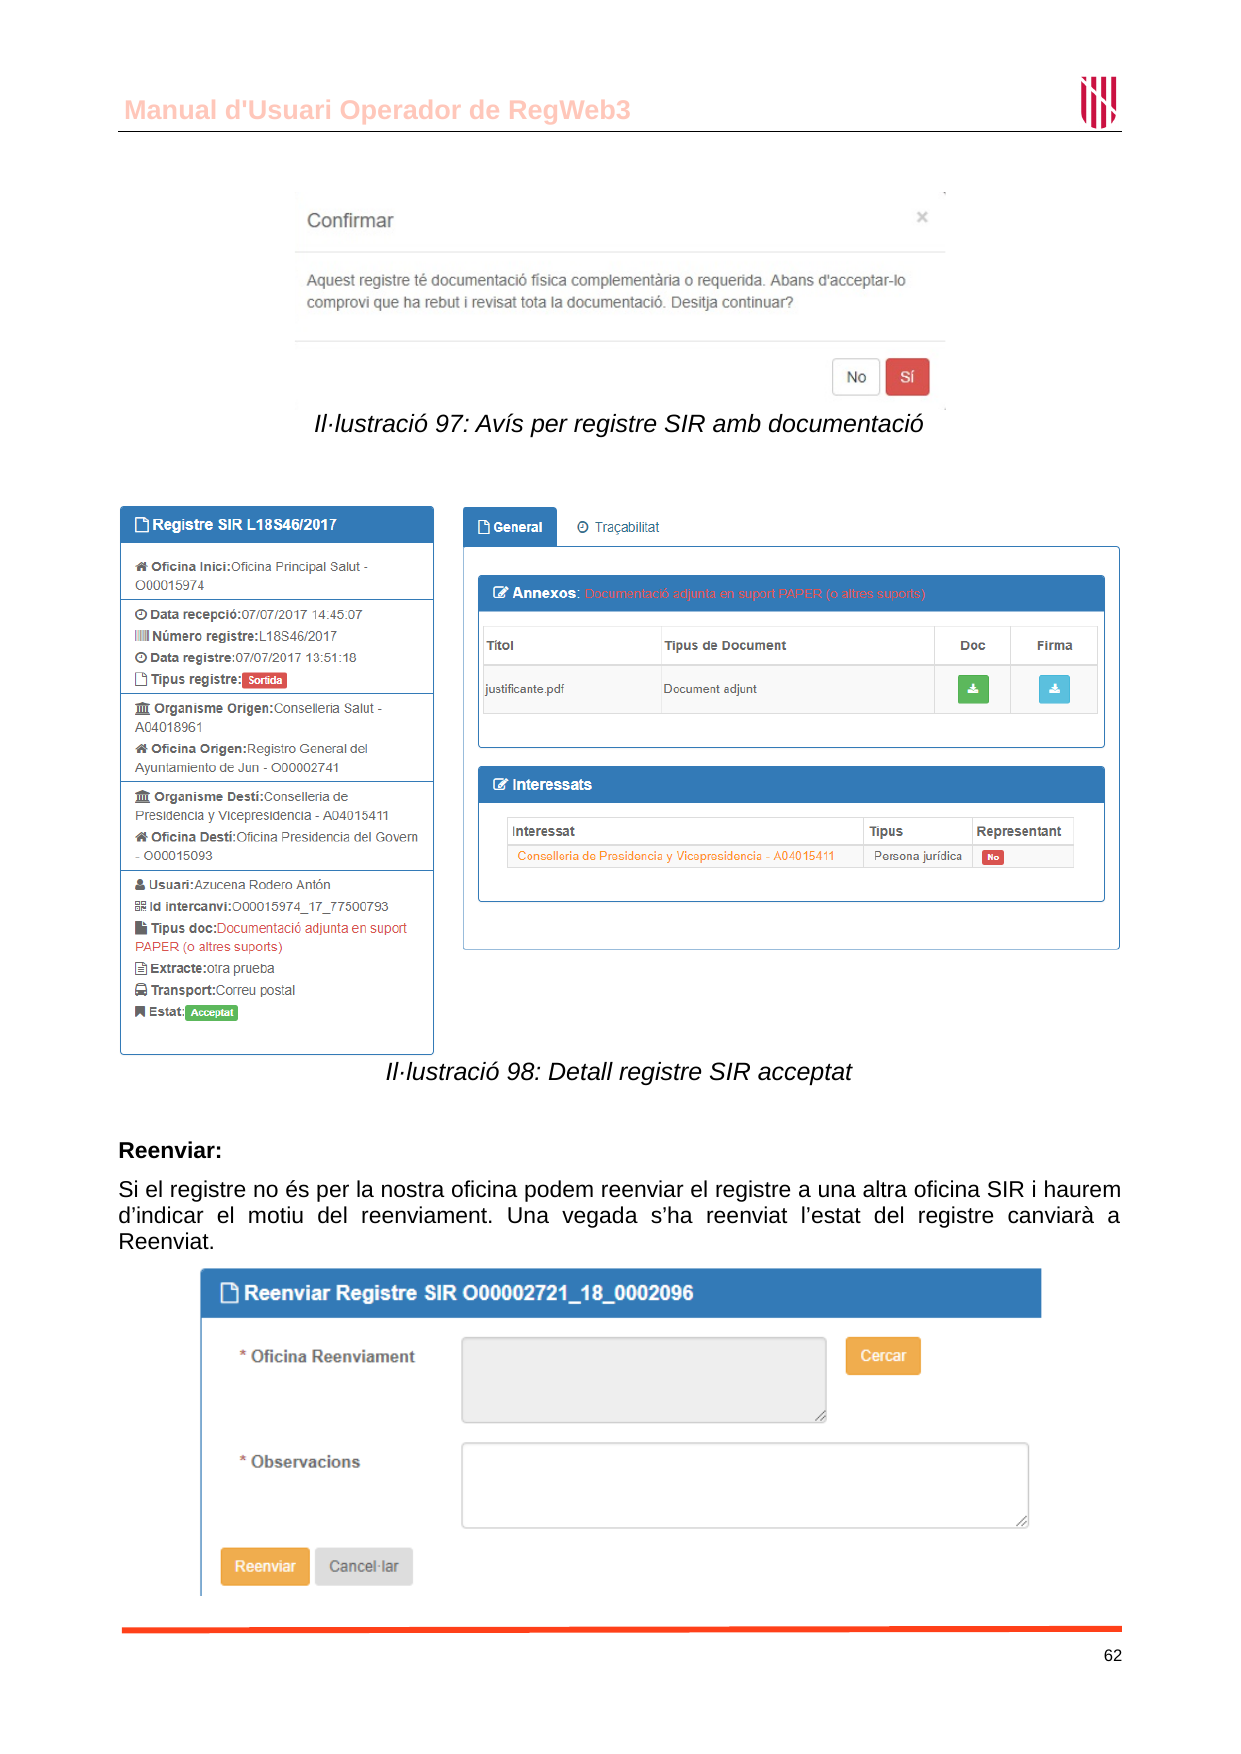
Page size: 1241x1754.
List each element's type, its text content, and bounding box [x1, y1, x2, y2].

picture [1078, 74, 1119, 130]
picture [294, 192, 946, 410]
list Il·lustració 97: Avís per registre SIR amb documentació [118, 410, 1122, 438]
list Il·lustració 98: Detall registre SIR acceptat [118, 1057, 1122, 1085]
picture [198, 1267, 1042, 1596]
text Si el registre no és per la nostra oficina podem reenviar el registre a una altra oficina SIR i haurem d’indicar el motiu del reenviament. Una vegada s’ha reenviat l’estat del registre canviarà a Reenviat. [118, 1176, 1122, 1254]
picture [118, 504, 1123, 1057]
text Reenviar: [118, 1137, 1122, 1163]
